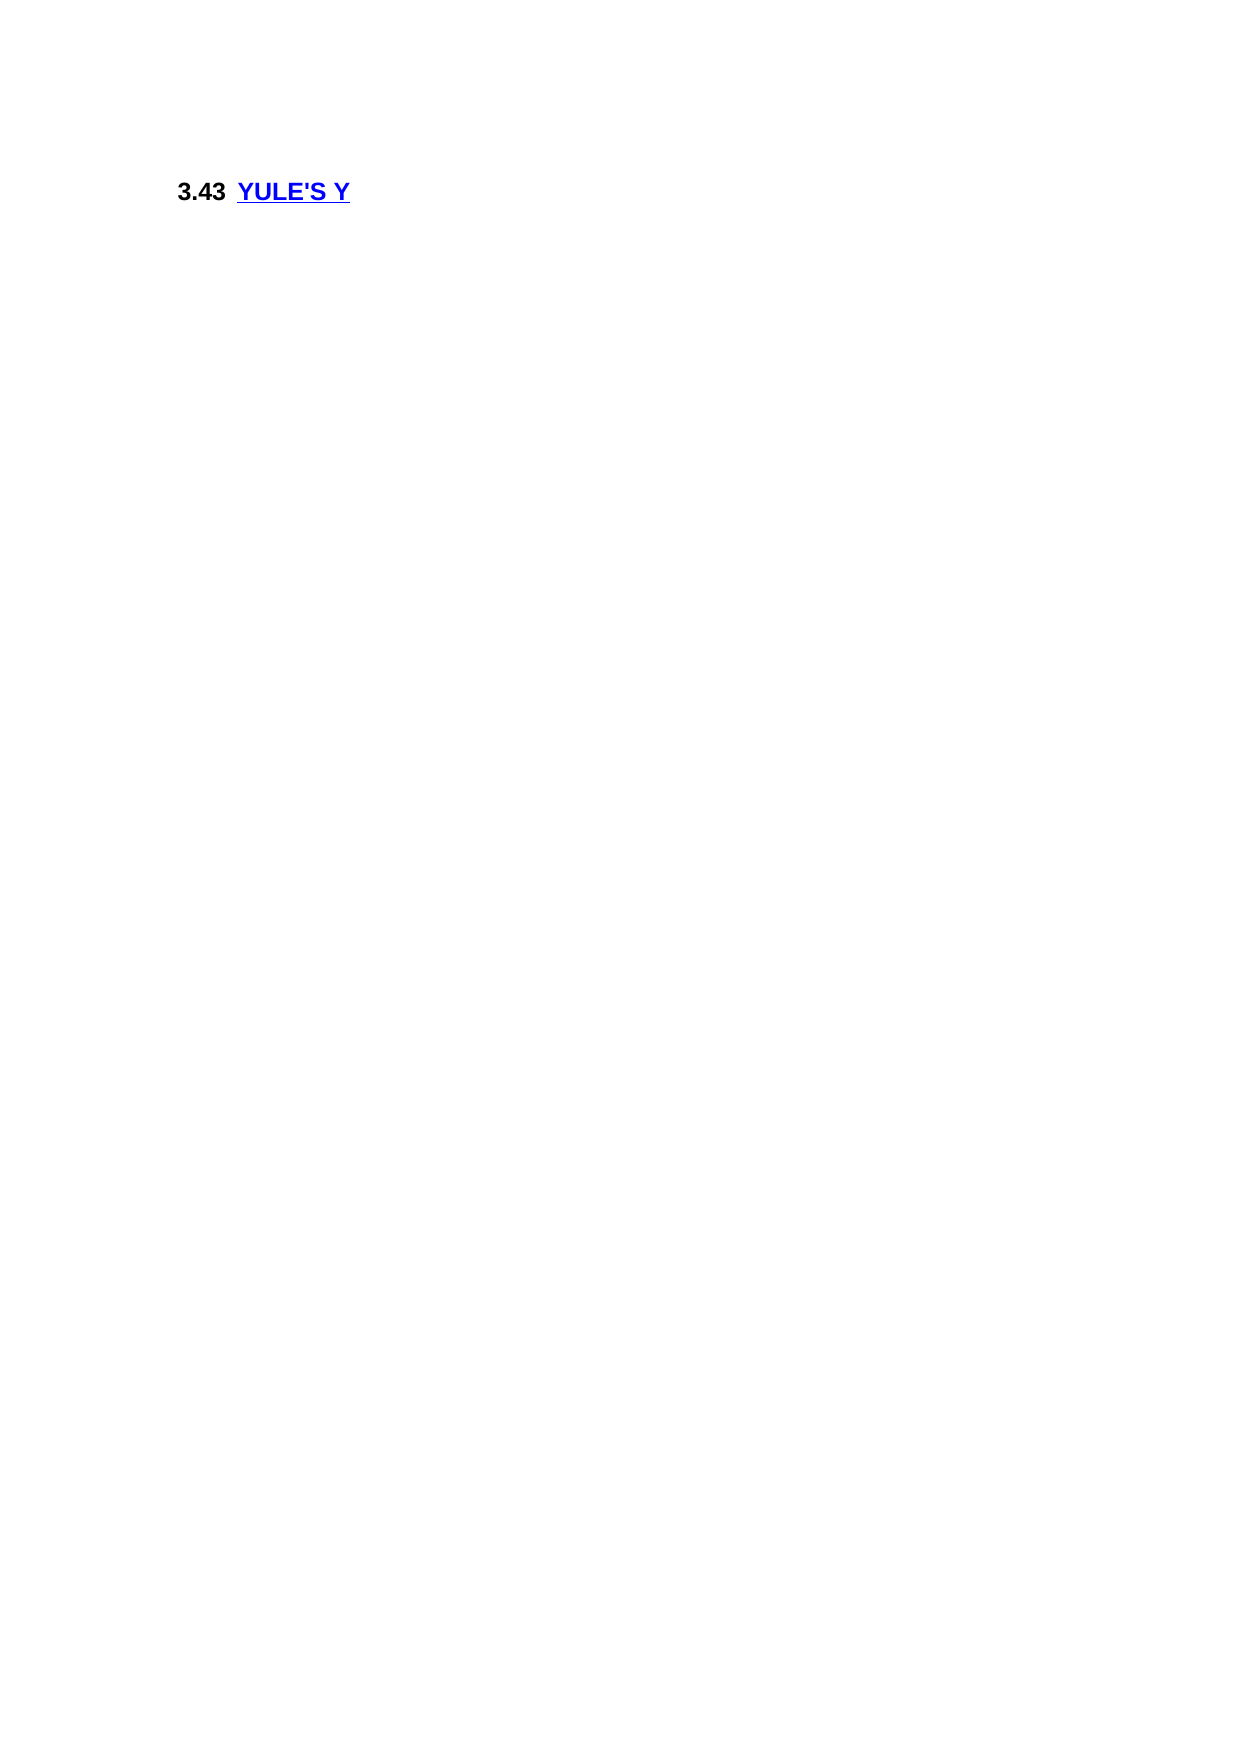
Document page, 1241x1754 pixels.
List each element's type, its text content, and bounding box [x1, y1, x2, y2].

subtitle Yule's Y [177, 177, 1122, 206]
